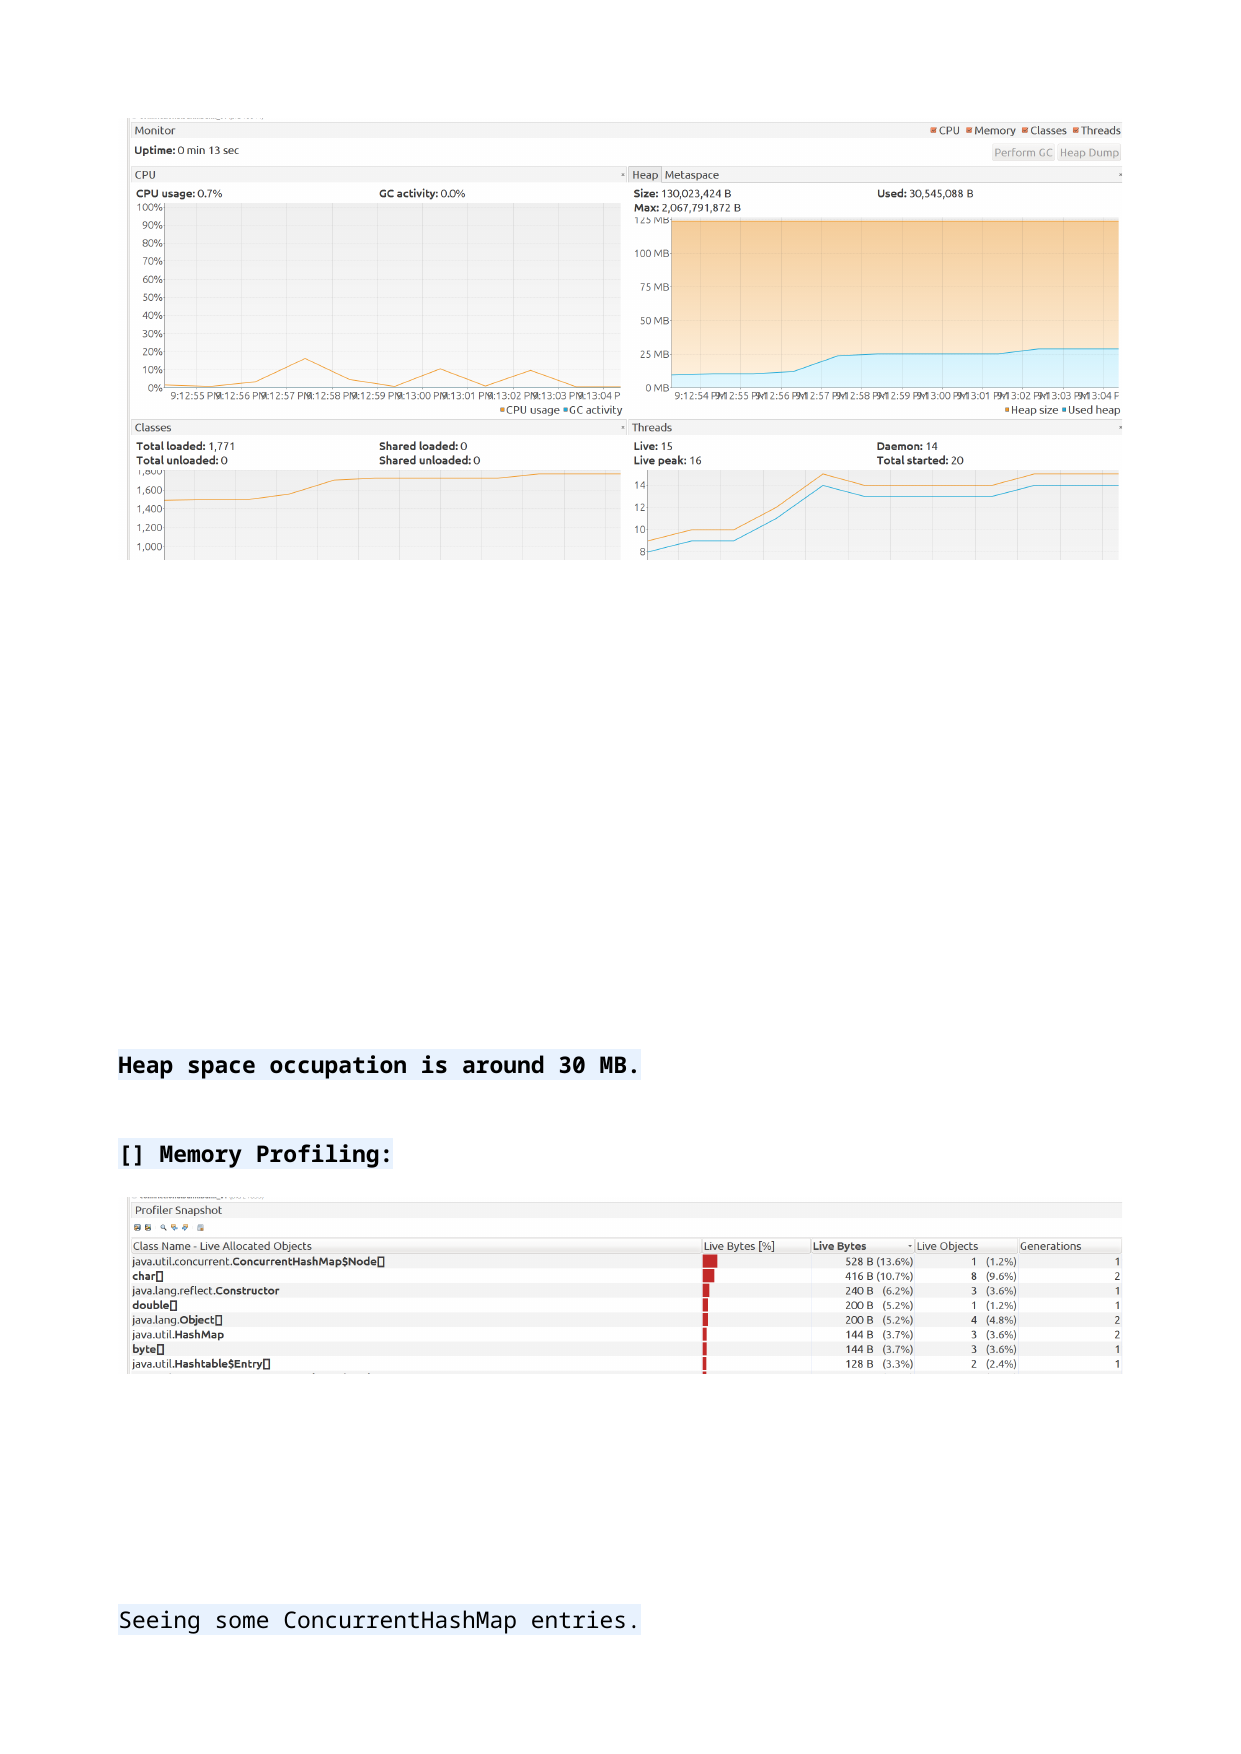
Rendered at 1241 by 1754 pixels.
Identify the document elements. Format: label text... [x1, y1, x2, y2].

picture [118, 118, 1123, 560]
picture [118, 1197, 1123, 1374]
text [] Memory Profiling: [118, 1137, 1122, 1169]
text Seeing some ConcurrentHashMap entries. [118, 1604, 1122, 1635]
text Heap space occupation is around 30 MB. [118, 1049, 1122, 1080]
